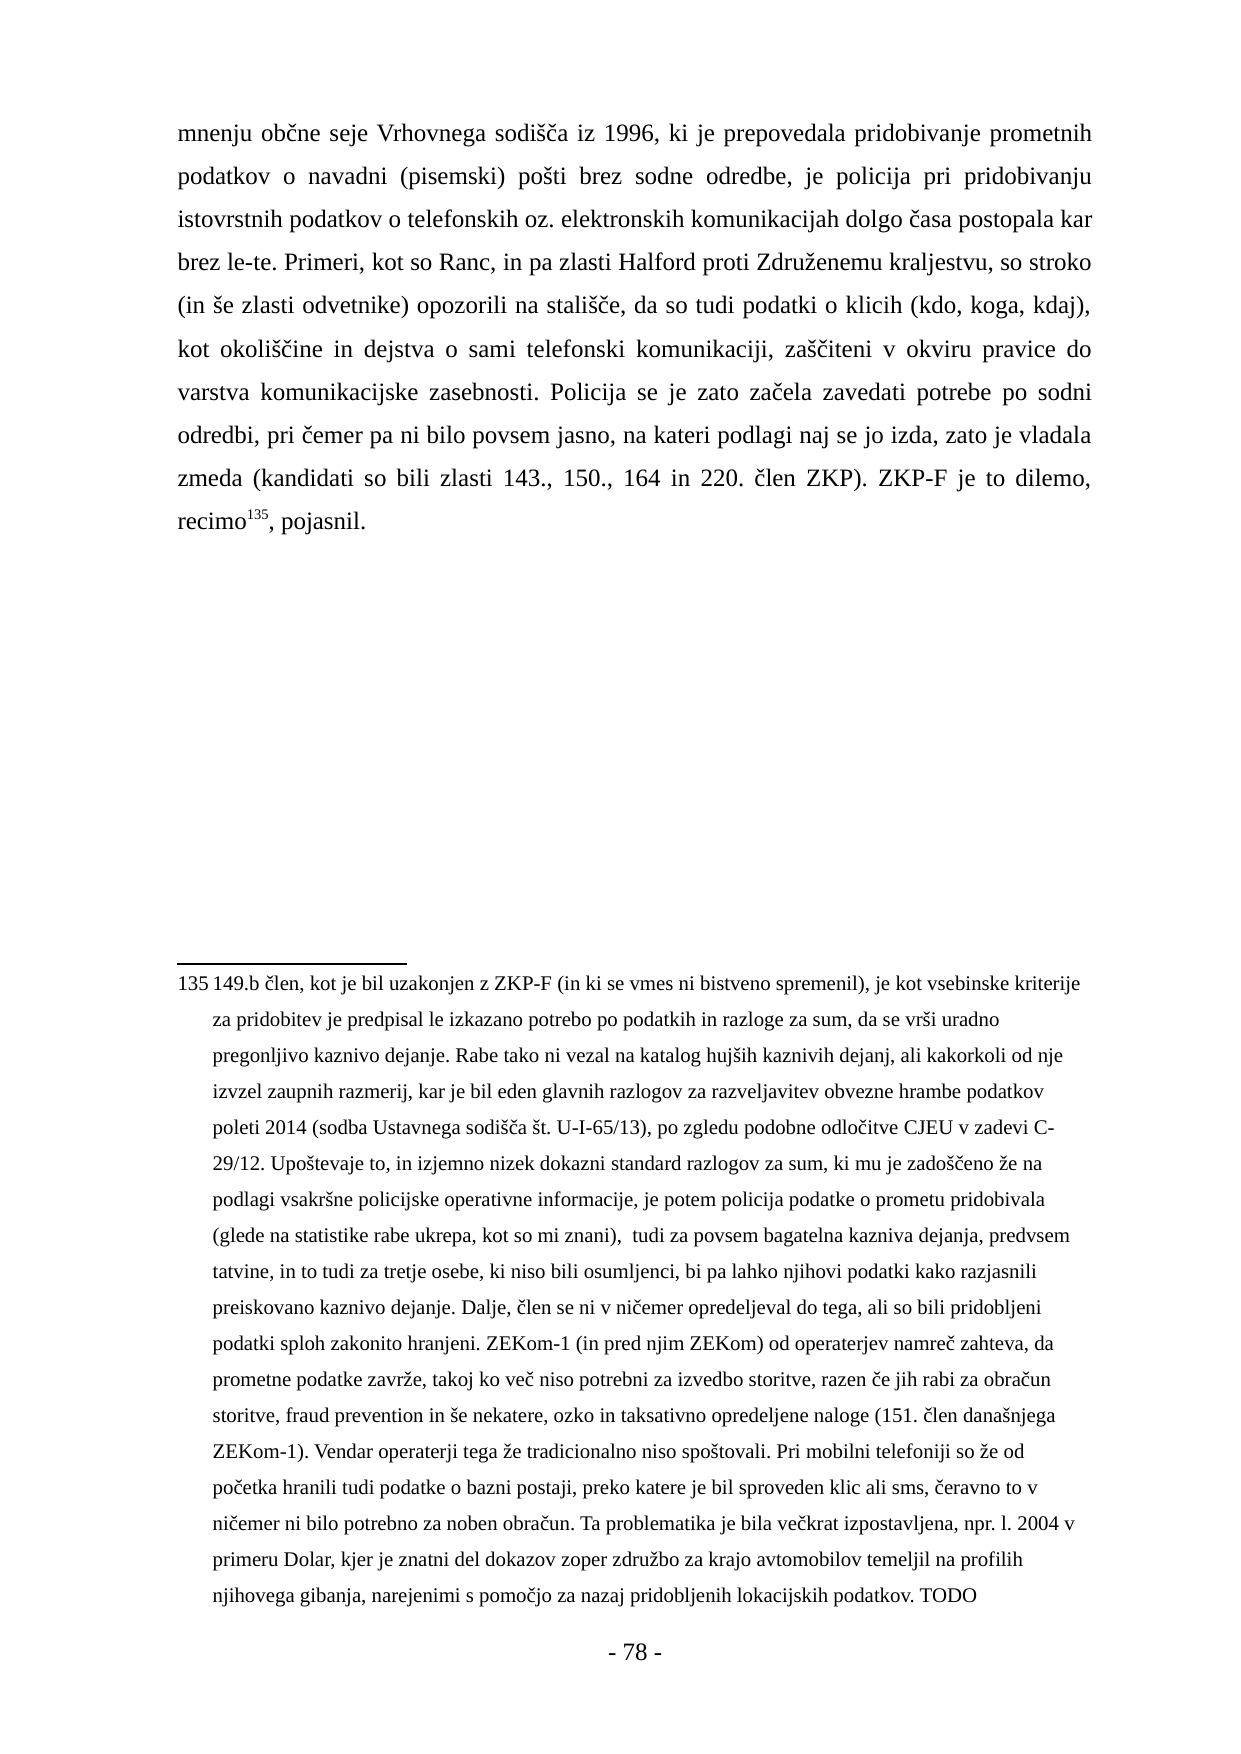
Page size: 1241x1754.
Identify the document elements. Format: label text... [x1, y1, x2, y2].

text 149.b člen, kot je bil uzakonjen z ZKP-F (in ki se vmes ni bistveno spremenil), je kot vsebinske kriterije za pridobitev je predpisal le izkazano potrebo po podatkih in razloge za sum, da se vrši uradno pregonljivo kaznivo dejanje. Rabe tako ni vezal na katalog hujših kaznivih dejanj, ali kakorkoli od nje izvzel zaupnih razmerij, kar je bil eden glavnih razlogov za razveljavitev obvezne hrambe podatkov poleti 2014 (sodba Ustavnega sodišča št. U-I-65/13), po zgledu podobne odločitve CJEU v zadevi C-29/12. Upoštevaje to, in izjemno nizek dokazni standard razlogov za sum, ki mu je zadoščeno že na podlagi vsakršne policijske operativne informacije, je potem policija podatke o prometu pridobivala (glede na statistike rabe ukrepa, kot so mi znani), tudi za povsem bagatelna kazniva dejanja, predvsem tatvine, in to tudi za tretje osebe, ki niso bili osumljenci, bi pa lahko njihovi podatki kako razjasnili preiskovano kaznivo dejanje. Dalje, člen se ni v ničemer opredeljeval do tega, ali so bili pridobljeni podatki sploh zakonito hranjeni. ZEKom-1 (in pred njim ZEKom) od operaterjev namreč zahteva, da prometne podatke zavrže, takoj ko več niso potrebni za izvedbo storitve, razen če jih rabi za obračun storitve, fraud prevention in še nekatere, ozko in taksativno opredeljene naloge (151. člen današnjega ZEKom-1). Vendar operaterji tega že tradicionalno niso spoštovali. Pri mobilni telefoniji so že od početka hranili tudi podatke o bazni postaji, preko katere je bil sproveden klic ali sms, čeravno to v ničemer ni bilo potrebno za noben obračun. Ta problematika je bila večkrat izpostavljena, npr. l. 2004 v primeru Dolar, kjer je znatni del dokazov zoper združbo za krajo avtomobilov temeljil na profilih njihovega gibanja, narejenimi s pomočjo za nazaj pridobljenih lokacijskih podatkov. TODO [177, 970, 1093, 1607]
text mnenju občne seje Vrhovnega sodišča iz 1996, ki je prepovedala pridobivanje prometnih podatkov o navadni (pisemski) pošti brez sodne odredbe, je policija pri pridobivanju istovrstnih podatkov o telefonskih oz. elektronskih komunikacijah dolgo časa postopala kar brez le-te. Primeri, kot so Ranc, in pa zlasti Halford proti Združenemu kraljestvu, so stroko (in še zlasti odvetnike) opozorili na stališče, da so tudi podatki o klicih (kdo, koga, kdaj), kot okoliščine in dejstva o sami telefonski komunikaciji, zaščiteni v okviru pravice do varstva komunikacijske zasebnosti. Policija se je zato začela zavedati potrebe po sodni odredbi, pri čemer pa ni bilo povsem jasno, na kateri podlagi naj se jo izda, zato je vladala zmeda (kandidati so bili zlasti 143., 150., 164 in 220. člen ZKP). ZKP-F je to dilemo, recimo, pojasnil. [177, 118, 1093, 535]
